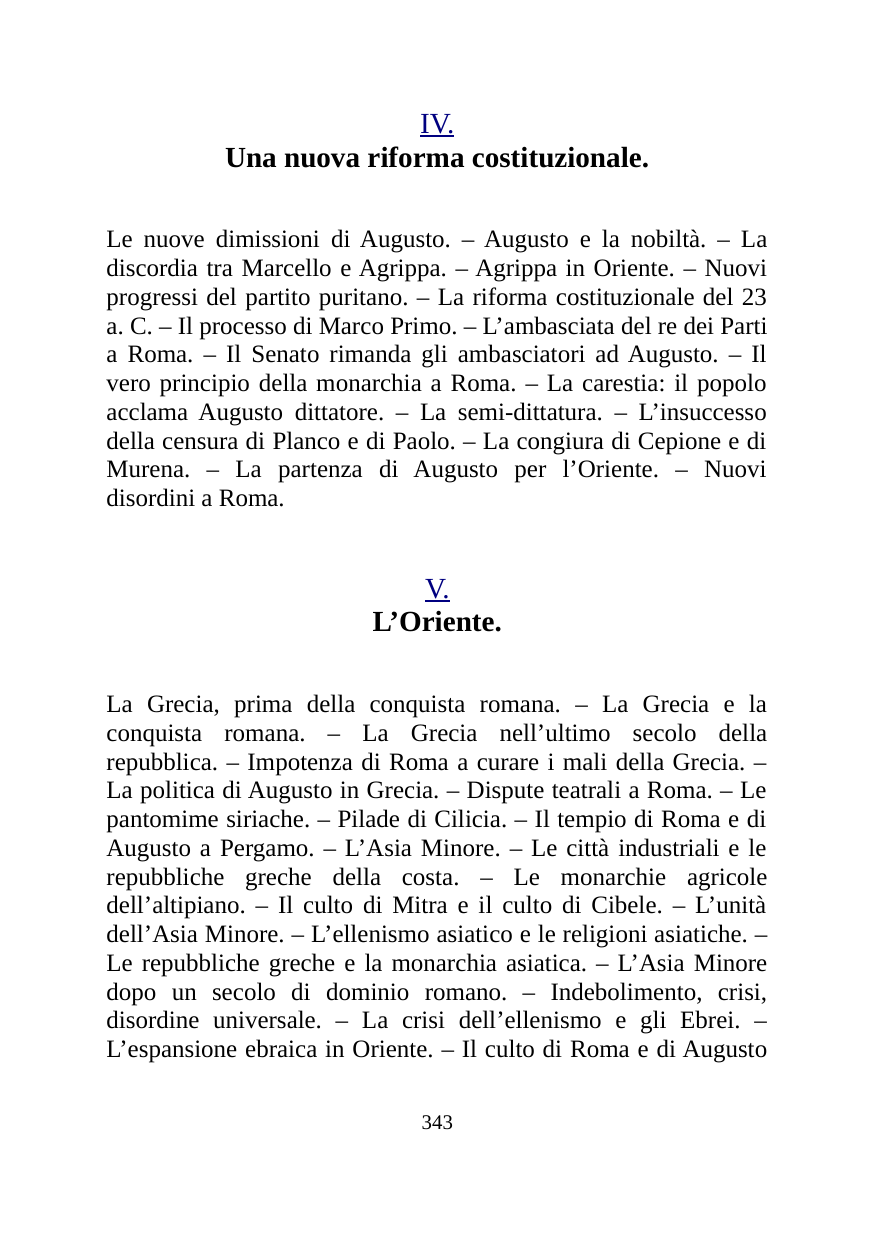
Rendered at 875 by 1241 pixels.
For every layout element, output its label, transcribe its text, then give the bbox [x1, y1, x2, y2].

text IV. Una nuova riforma costituzionale. [106, 106, 768, 207]
text Le nuove dimissioni di Augusto. – Augusto e la nobiltà. – La discordia tra Marcello e Agrippa. – Agrippa in Oriente. – Nuovi progressi del partito puritano. – La riforma costituzionale del 23 a. C. – Il processo di Marco Primo. – L’ambasciata del re dei Parti a Roma. – Il Senato rimanda gli ambasciatori ad Augusto. – Il vero principio della monarchia a Roma. – La carestia: il popolo acclama Augusto dittatore. – La semi-dittatura. – L’insuccesso della censura di Planco e di Paolo. – La congiura di Cepione e di Murena. – La partenza di Augusto per l’Oriente. – Nuovi disordini a Roma. [106, 224, 768, 512]
text V. L’Oriente. [106, 571, 768, 672]
text La Grecia, prima della conquista romana. – La Grecia e la conquista romana. – La Grecia nell’ultimo secolo della repubblica. – Impotenza di Roma a curare i mali della Grecia. – La politica di Augusto in Grecia. – Dispute teatrali a Roma. – Le pantomime siriache. – Pilade di Cilicia. – Il tempio di Roma e di Augusto a Pergamo. – L’Asia Minore. – Le città industriali e le repubbliche greche della costa. – Le monarchie agricole dell’altipiano. – Il culto di Mitra e il culto di Cibele. – L’unità dell’Asia Minore. – L’ellenismo asiatico e le religioni asiatiche. – Le repubbliche greche e la monarchia asiatica. – L’Asia Minore dopo un secolo di dominio romano. – Indebolimento, crisi, disordine universale. – La crisi dell’ellenismo e gli Ebrei. – L’espansione ebraica in Oriente. – Il culto di Roma e di Augusto [106, 689, 768, 1063]
